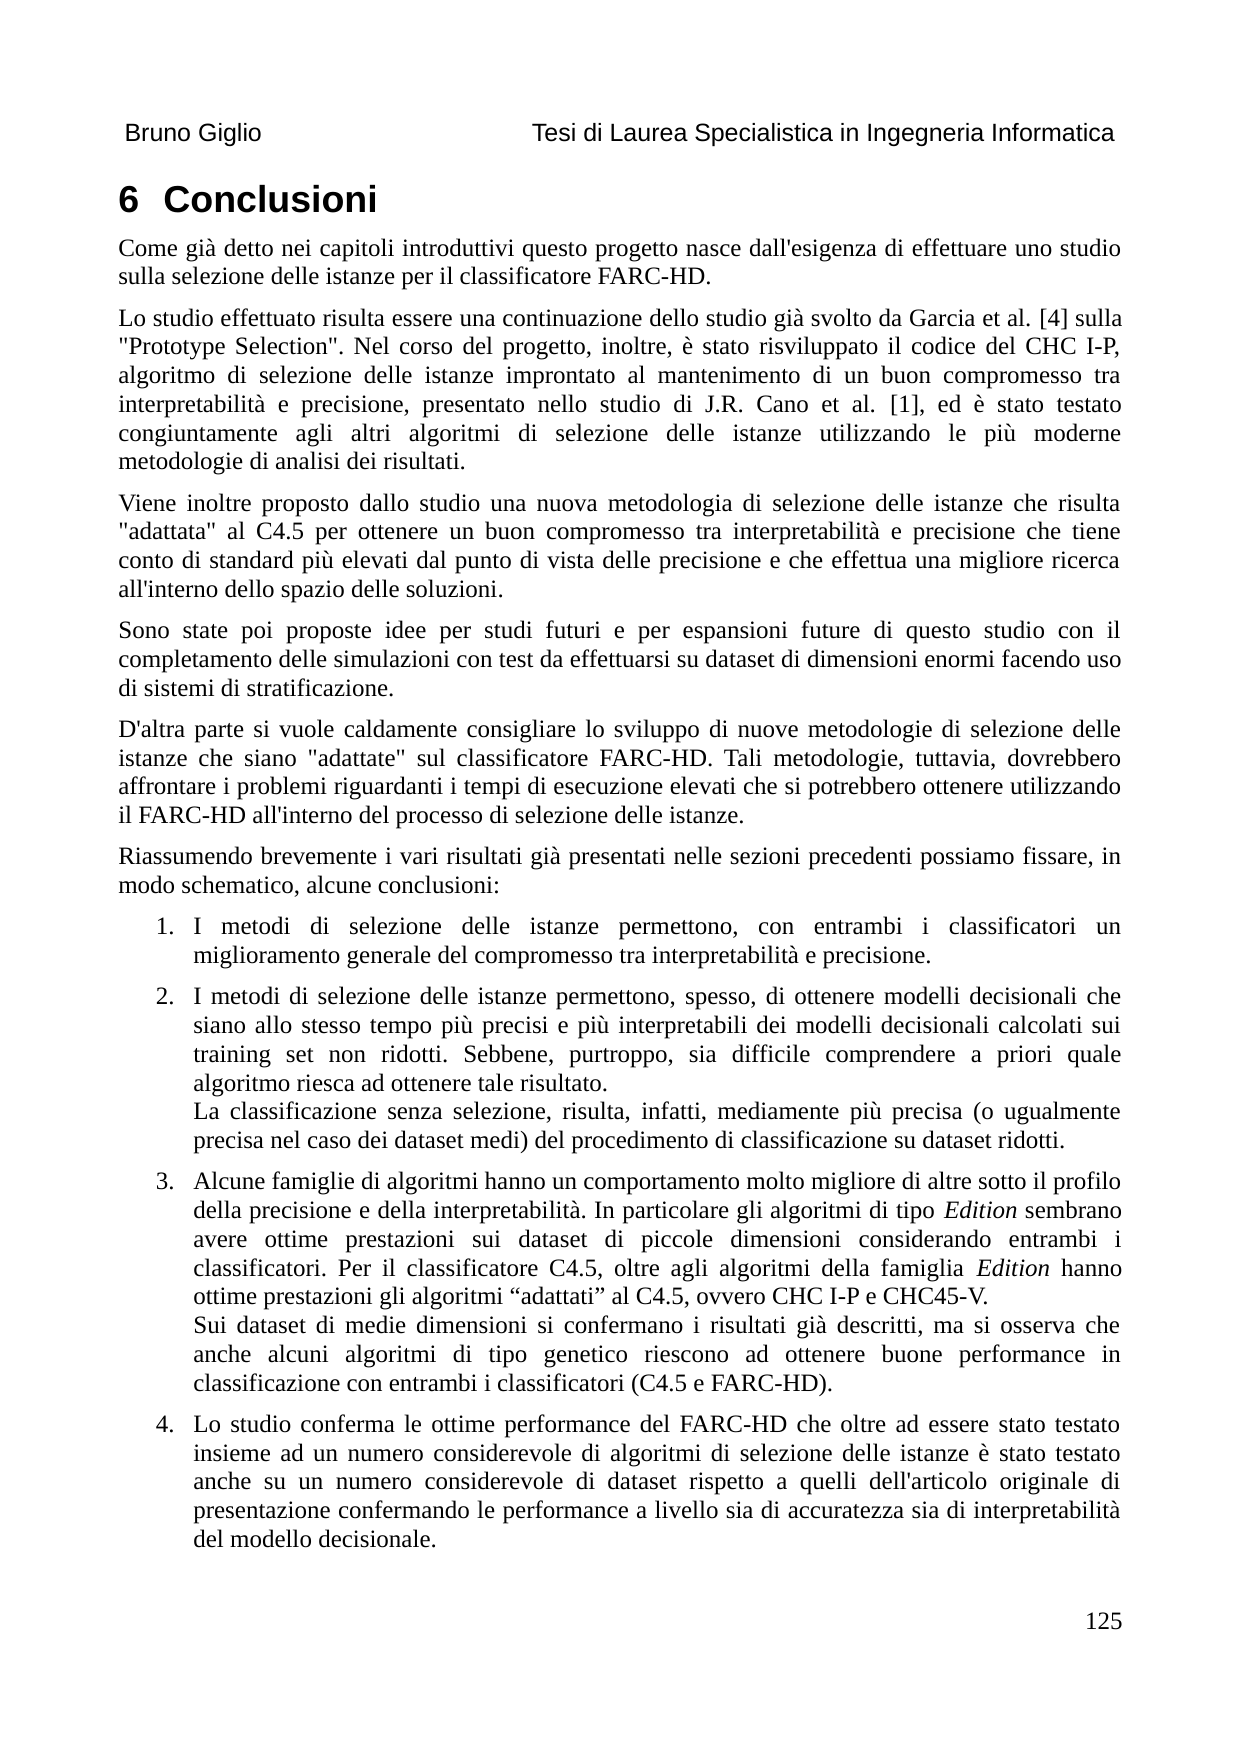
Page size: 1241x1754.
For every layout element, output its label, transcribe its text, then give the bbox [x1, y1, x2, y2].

list I metodi di selezione delle istanze permettono, con entrambi i classificatori un miglioramento generale del compromesso tra interpretabilità e precisione. [156, 911, 1122, 969]
list Alcune famiglie di algoritmi hanno un comportamento molto migliore di altre sotto il profilo della precisione e della interpretabilità. In particolare gli algoritmi di tipo Edition sembrano avere ottime prestazioni sui dataset di piccole dimensioni considerando entrambi i classificatori. Per il classificatore C4.5, oltre agli algoritmi della famiglia Edition hanno ottime prestazioni gli algoritmi “adattati” al C4.5, ovvero CHC I-P e CHC45-V. [156, 1166, 1122, 1310]
text Come già detto nei capitoli introduttivi questo progetto nasce dall'esigenza di effettuare uno studio sulla selezione delle istanze per il classificatore FARC-HD. [118, 233, 1122, 290]
text Riassumendo brevemente i vari risultati già presentati nelle sezioni precedenti possiamo fissare, in modo schematico, alcune conclusioni: [118, 841, 1122, 899]
text Lo studio effettuato risulta essere una continuazione dello studio già svolto da Garcia et al. [4] sulla "Prototype Selection". Nel corso del progetto, inoltre, è stato risviluppato il codice del CHC I-P, algoritmo di selezione delle istanze improntato al mantenimento di un buon compromesso tra interpretabilità e precisione, presentato nello studio di J.R. Cano et al. [1], ed è stato testato congiuntamente agli altri algoritmi di selezione delle istanze utilizzando le più moderne metodologie di analisi dei risultati. [118, 303, 1122, 475]
text Viene inoltre proposto dallo studio una nuova metodologia di selezione delle istanze che risulta "adattata" al C4.5 per ottenere un buon compromesso tra interpretabilità e precisione che tiene conto di standard più elevati dal punto di vista delle precisione e che effettua una migliore ricerca all'interno dello spazio delle soluzioni. [118, 488, 1122, 603]
list I metodi di selezione delle istanze permettono, spesso, di ottenere modelli decisionali che siano allo stesso tempo più precisi e più interpretabili dei modelli decisionali calcolati sui training set non ridotti. Sebbene, purtroppo, sia difficile comprendere a priori quale algoritmo riesca ad ottenere tale risultato. [156, 981, 1122, 1096]
text Sono state poi proposte idee per studi futuri e per espansioni future di questo studio con il completamento delle simulazioni con test da effettuarsi su dataset di dimensioni enormi facendo uso di sistemi di stratificazione. [118, 615, 1122, 701]
list La classificazione senza selezione, risulta, infatti, mediamente più precisa (o ugualmente precisa nel caso dei dataset medi) del procedimento di classificazione su dataset ridotti. [156, 1096, 1122, 1154]
text D'altra parte si vuole caldamente consigliare lo sviluppo di nuove metodologie di selezione delle istanze che siano "adattate" sul classificatore FARC-HD. Tali metodologie, tuttavia, dovrebbero affrontare i problemi riguardanti i tempi di esecuzione elevati che si potrebbero ottenere utilizzando il FARC-HD all'interno del processo di selezione delle istanze. [118, 714, 1122, 829]
list Sui dataset di medie dimensioni si confermano i risultati già descritti, ma si osserva che anche alcuni algoritmi di tipo genetico riescono ad ottenere buone performance in classificazione con entrambi i classificatori (C4.5 e FARC-HD). [156, 1310, 1122, 1396]
subtitle Conclusioni [118, 177, 1122, 220]
list Lo studio conferma le ottime performance del FARC-HD che oltre ad essere stato testato insieme ad un numero considerevole di algoritmi di selezione delle istanze è stato testato anche su un numero considerevole di dataset rispetto a quelli dell'articolo originale di presentazione confermando le performance a livello sia di accuratezza sia di interpretabilità del modello decisionale. [156, 1409, 1122, 1553]
